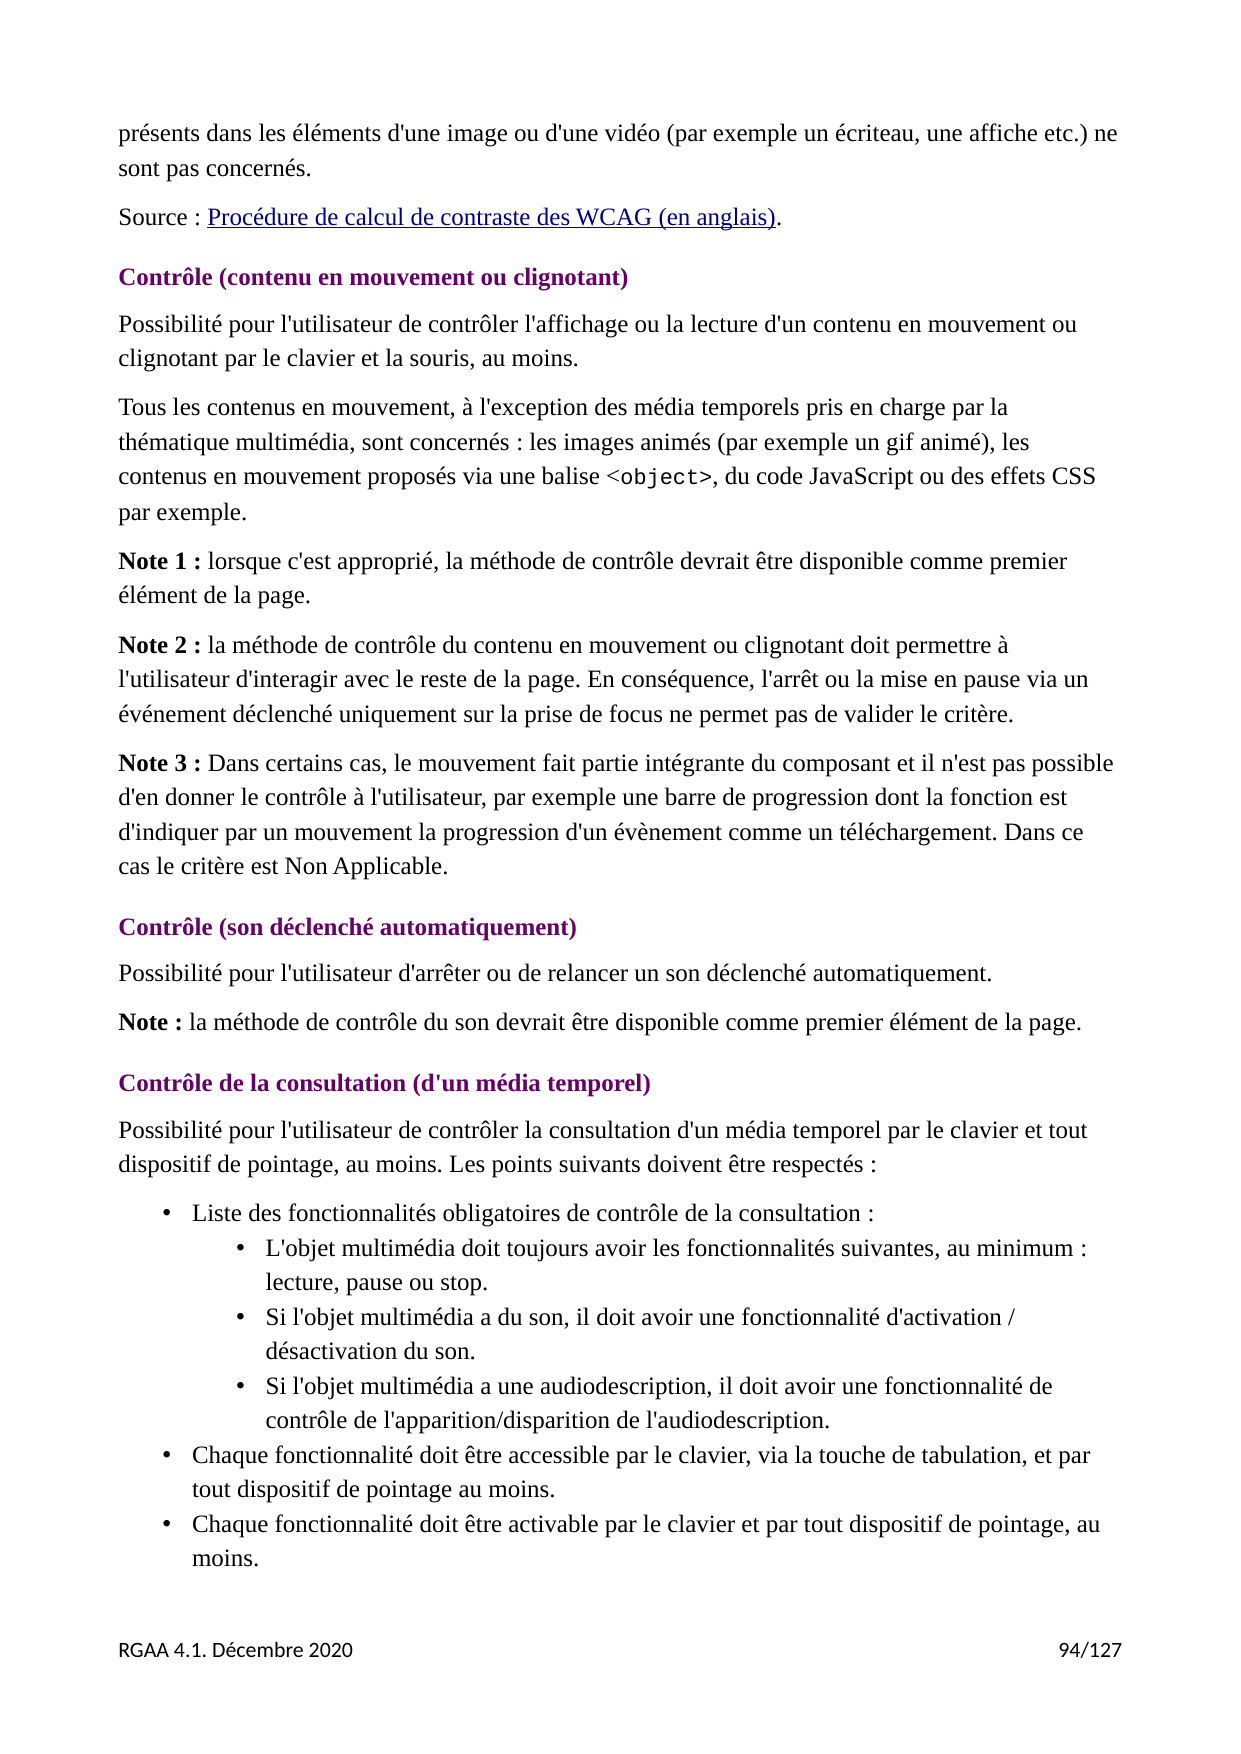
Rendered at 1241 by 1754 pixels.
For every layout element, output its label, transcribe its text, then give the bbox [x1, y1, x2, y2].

text Tous les contenus en mouvement, à l'exception des média temporels pris en charge par la thématique multimédia, sont concernés : les images animés (par exemple un gif animé), les contenus en mouvement proposés via une balise <object>, du code JavaScript ou des effets CSS par exemple. [118, 392, 1122, 526]
text Note 3 : Dans certains cas, le mouvement fait partie intégrante du composant et il n'est pas possible d'en donner le contrôle à l'utilisateur, par exemple une barre de progression dont la fonction est d'indiquer par un mouvement la progression d'un évènement comme un téléchargement. Dans ce cas le critère est Non Applicable. [118, 748, 1122, 880]
subtitle Contrôle (contenu en mouvement ou clignotant) [118, 262, 1122, 291]
text Source : Procédure de calcul de contraste des WCAG (en anglais). [118, 202, 1122, 230]
list Liste des fonctionnalités obligatoires de contrôle de la consultation : [162, 1198, 1122, 1227]
text présents dans les éléments d'une image ou d'une vidéo (par exemple un écriteau, une affiche etc.) ne sont pas concernés. [118, 118, 1122, 181]
text Note 2 : la méthode de contrôle du contenu en mouvement ou clignotant doit permettre à l'utilisateur d'interagir avec le reste de la page. En conséquence, l'arrêt ou la mise en pause via un événement déclenché uniquement sur la prise de focus ne permet pas de valider le critère. [118, 630, 1122, 727]
text Possibilité pour l'utilisateur d'arrêter ou de relancer un son déclenché automatiquement. [118, 958, 1122, 987]
text Possibilité pour l'utilisateur de contrôler la consultation d'un média temporel par le clavier et tout dispositif de pointage, au moins. Les points suivants doivent être respectés : [118, 1115, 1122, 1178]
text Note 1 : lorsque c'est approprié, la méthode de contrôle devrait être disponible comme premier élément de la page. [118, 546, 1122, 609]
list Chaque fonctionnalité doit être accessible par le clavier, via la touche de tabulation, et par tout dispositif de pointage au moins. [162, 1440, 1122, 1503]
text Note : la méthode de contrôle du son devrait être disponible comme premier élément de la page. [118, 1007, 1122, 1036]
list Si l'objet multimédia a du son, il doit avoir une fonctionnalité d'activation / désactivation du son. [236, 1302, 1122, 1365]
subtitle Contrôle de la consultation (d'un média temporel) [118, 1068, 1122, 1097]
text Possibilité pour l'utilisateur de contrôler l'affichage ou la lecture d'un contenu en mouvement ou clignotant par le clavier et la souris, au moins. [118, 309, 1122, 372]
subtitle Contrôle (son déclenché automatiquement) [118, 912, 1122, 941]
list L'objet multimédia doit toujours avoir les fonctionnalités suivantes, au minimum : lecture, pause ou stop. [236, 1233, 1122, 1296]
list Si l'objet multimédia a une audiodescription, il doit avoir une fonctionnalité de contrôle de l'apparition/disparition de l'audiodescription. [236, 1371, 1122, 1434]
list Chaque fonctionnalité doit être activable par le clavier et par tout dispositif de pointage, au moins. [162, 1509, 1122, 1572]
